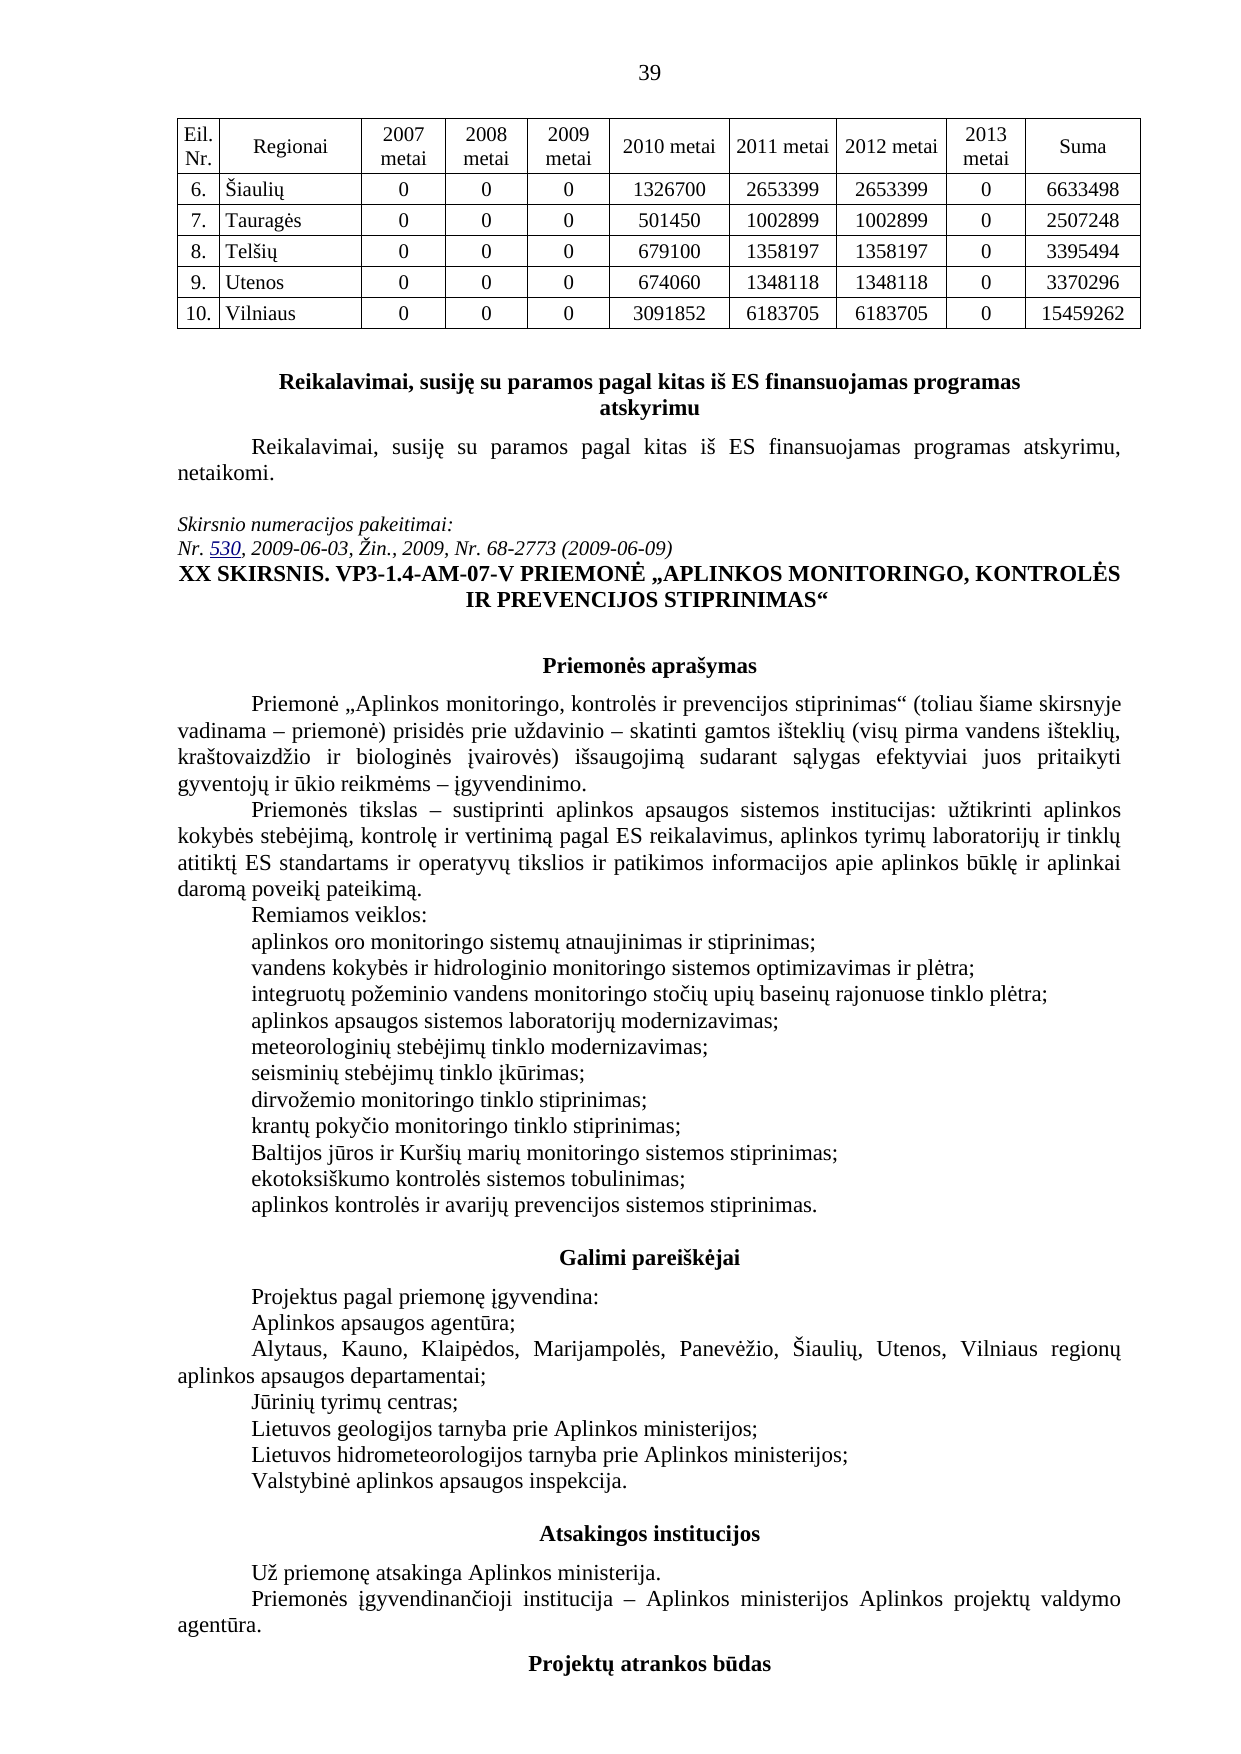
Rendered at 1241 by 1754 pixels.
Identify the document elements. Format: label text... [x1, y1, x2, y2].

table_cell 0 [362, 267, 445, 297]
table_cell 2653399 [730, 174, 836, 204]
table_cell 9. [178, 267, 219, 297]
text aplinkos kontrolės ir avarijų prevencijos sistemos stiprinimas. [177, 1191, 1122, 1218]
table_cell Šiaulių [220, 174, 361, 204]
table_cell 6183705 [837, 298, 946, 328]
table_cell 15459262 [1026, 298, 1140, 328]
table_cell 0 [446, 174, 527, 204]
text Priemonės tikslas – sustiprinti aplinkos apsaugos sistemos institucijas: užtikrinti aplinkos kokybės stebėjimą, kontrolę ir vertinimą pagal ES reikalavimus, aplinkos tyrimų laboratorijų ir tinklų atitiktį ES standartams ir operatyvų tikslios ir patikimos informacijos apie aplinkos būklę ir aplinkai daromą poveikį pateikimą. [177, 796, 1122, 901]
table_cell 1348118 [730, 267, 836, 297]
text Remiamos veiklos: [177, 901, 1122, 928]
table_header 2013 metai [947, 119, 1025, 173]
table_cell 1348118 [837, 267, 946, 297]
table_cell 3370296 [1026, 267, 1140, 297]
table_header 2009 metai [528, 119, 609, 173]
table_header 2010 metai [610, 119, 729, 173]
text dirvožemio monitoringo tinklo stiprinimas; [177, 1086, 1122, 1112]
text Už priemonę atsakinga Aplinkos ministerija. [177, 1559, 1122, 1585]
table_cell 6183705 [730, 298, 836, 328]
text Priemonės įgyvendinančioji institucija – Aplinkos ministerijos Aplinkos projektų valdymo agentūra. [177, 1585, 1122, 1638]
text aplinkos apsaugos sistemos laboratorijų modernizavimas; [177, 1007, 1122, 1033]
table_cell 0 [947, 205, 1025, 235]
table_cell 0 [362, 205, 445, 235]
table_cell 0 [528, 174, 609, 204]
table_cell 3395494 [1026, 236, 1140, 266]
table_cell 0 [362, 174, 445, 204]
table_cell 0 [947, 236, 1025, 266]
table_header 2007 metai [362, 119, 445, 173]
table_cell 1002899 [837, 205, 946, 235]
text integruotų požeminio vandens monitoringo stočių upių baseinų rajonuose tinklo plėtra; [177, 980, 1122, 1007]
table_cell Telšių [220, 236, 361, 266]
table_cell 0 [528, 298, 609, 328]
table_cell 2507248 [1026, 205, 1140, 235]
table_header 2008 metai [446, 119, 527, 173]
text meteorologinių stebėjimų tinklo modernizavimas; [177, 1033, 1122, 1059]
text XX SKIRSNIS. VP3-1.4-AM-07-V PRIEMONĖ „APLINKOS MONITORINGO, KONTROLĖS IR PREVENCIJOS STIPRINIMAS“ [177, 560, 1122, 613]
table_cell 1002899 [730, 205, 836, 235]
table_cell 501450 [610, 205, 729, 235]
text seisminių stebėjimų tinklo įkūrimas; [177, 1059, 1122, 1086]
table_cell 0 [446, 236, 527, 266]
table_cell 0 [446, 267, 527, 297]
table_cell 0 [528, 205, 609, 235]
text Skirsnio numeracijos pakeitimai: [177, 512, 1122, 536]
table_cell 0 [446, 205, 527, 235]
text Projektus pagal priemonę įgyvendina: [177, 1283, 1122, 1309]
text Atsakingos institucijos [177, 1520, 1122, 1546]
table_cell 0 [947, 298, 1025, 328]
table_cell 2653399 [837, 174, 946, 204]
table_cell 674060 [610, 267, 729, 297]
table_header Eil. Nr. [178, 119, 219, 173]
text Lietuvos geologijos tarnyba prie Aplinkos ministerijos; [177, 1414, 1122, 1441]
table_cell Vilniaus [220, 298, 361, 328]
table_cell 6. [178, 174, 219, 204]
table_header 2011 metai [730, 119, 836, 173]
table_cell 1358197 [837, 236, 946, 266]
table_cell Tauragės [220, 205, 361, 235]
table_cell 0 [528, 236, 609, 266]
table_cell 0 [446, 298, 527, 328]
table_cell 3091852 [610, 298, 729, 328]
text vandens kokybės ir hidrologinio monitoringo sistemos optimizavimas ir plėtra; [177, 954, 1122, 980]
table_cell 8. [178, 236, 219, 266]
table_cell 0 [528, 267, 609, 297]
table_header Regionai [220, 119, 361, 173]
text Priemonė „Aplinkos monitoringo, kontrolės ir prevencijos stiprinimas“ (toliau šiame skirsnyje vadinama – priemonė) prisidės prie uždavinio – skatinti gamtos išteklių (visų pirma vandens išteklių, kraštovaizdžio ir biologinės įvairovės) išsaugojimą sudarant sąlygas efektyviai juos pritaikyti gyventojų ir ūkio reikmėms – įgyvendinimo. [177, 691, 1122, 796]
table_cell Utenos [220, 267, 361, 297]
text Reikalavimai, susiję su paramos pagal kitas iš ES finansuojamas programas atskyrimu [177, 368, 1122, 420]
table_cell 1326700 [610, 174, 729, 204]
table_header 2012 metai [837, 119, 946, 173]
table_cell 0 [947, 267, 1025, 297]
text Galimi pareiškėjai [177, 1244, 1122, 1270]
table_cell 10. [178, 298, 219, 328]
text Aplinkos apsaugos agentūra; [177, 1309, 1122, 1336]
text Baltijos jūros ir Kuršių marių monitoringo sistemos stiprinimas; [177, 1138, 1122, 1165]
table_cell 0 [362, 236, 445, 266]
text Nr. 530, 2009-06-03, Žin., 2009, Nr. 68-2773 (2009-06-09) [177, 536, 1122, 560]
text Lietuvos hidrometeorologijos tarnyba prie Aplinkos ministerijos; [177, 1441, 1122, 1467]
text Valstybinė aplinkos apsaugos inspekcija. [177, 1467, 1122, 1494]
text aplinkos oro monitoringo sistemų atnaujinimas ir stiprinimas; [177, 928, 1122, 954]
table_cell 6633498 [1026, 174, 1140, 204]
text Jūrinių tyrimų centras; [177, 1388, 1122, 1414]
table_cell 0 [947, 174, 1025, 204]
text Priemonės aprašymas [177, 652, 1122, 678]
text krantų pokyčio monitoringo tinklo stiprinimas; [177, 1112, 1122, 1138]
text ekotoksiškumo kontrolės sistemos tobulinimas; [177, 1165, 1122, 1191]
table_cell 679100 [610, 236, 729, 266]
text Projektų atrankos būdas [177, 1650, 1122, 1677]
table_cell 1358197 [730, 236, 836, 266]
table_header Suma [1026, 119, 1140, 173]
text Alytaus, Kauno, Klaipėdos, Marijampolės, Panevėžio, Šiaulių, Utenos, Vilniaus regionų aplinkos apsaugos departamentai; [177, 1336, 1122, 1388]
table_cell 0 [362, 298, 445, 328]
table_cell 7. [178, 205, 219, 235]
text Reikalavimai, susiję su paramos pagal kitas iš ES finansuojamas programas atskyrimu, netaikomi. [177, 433, 1122, 486]
